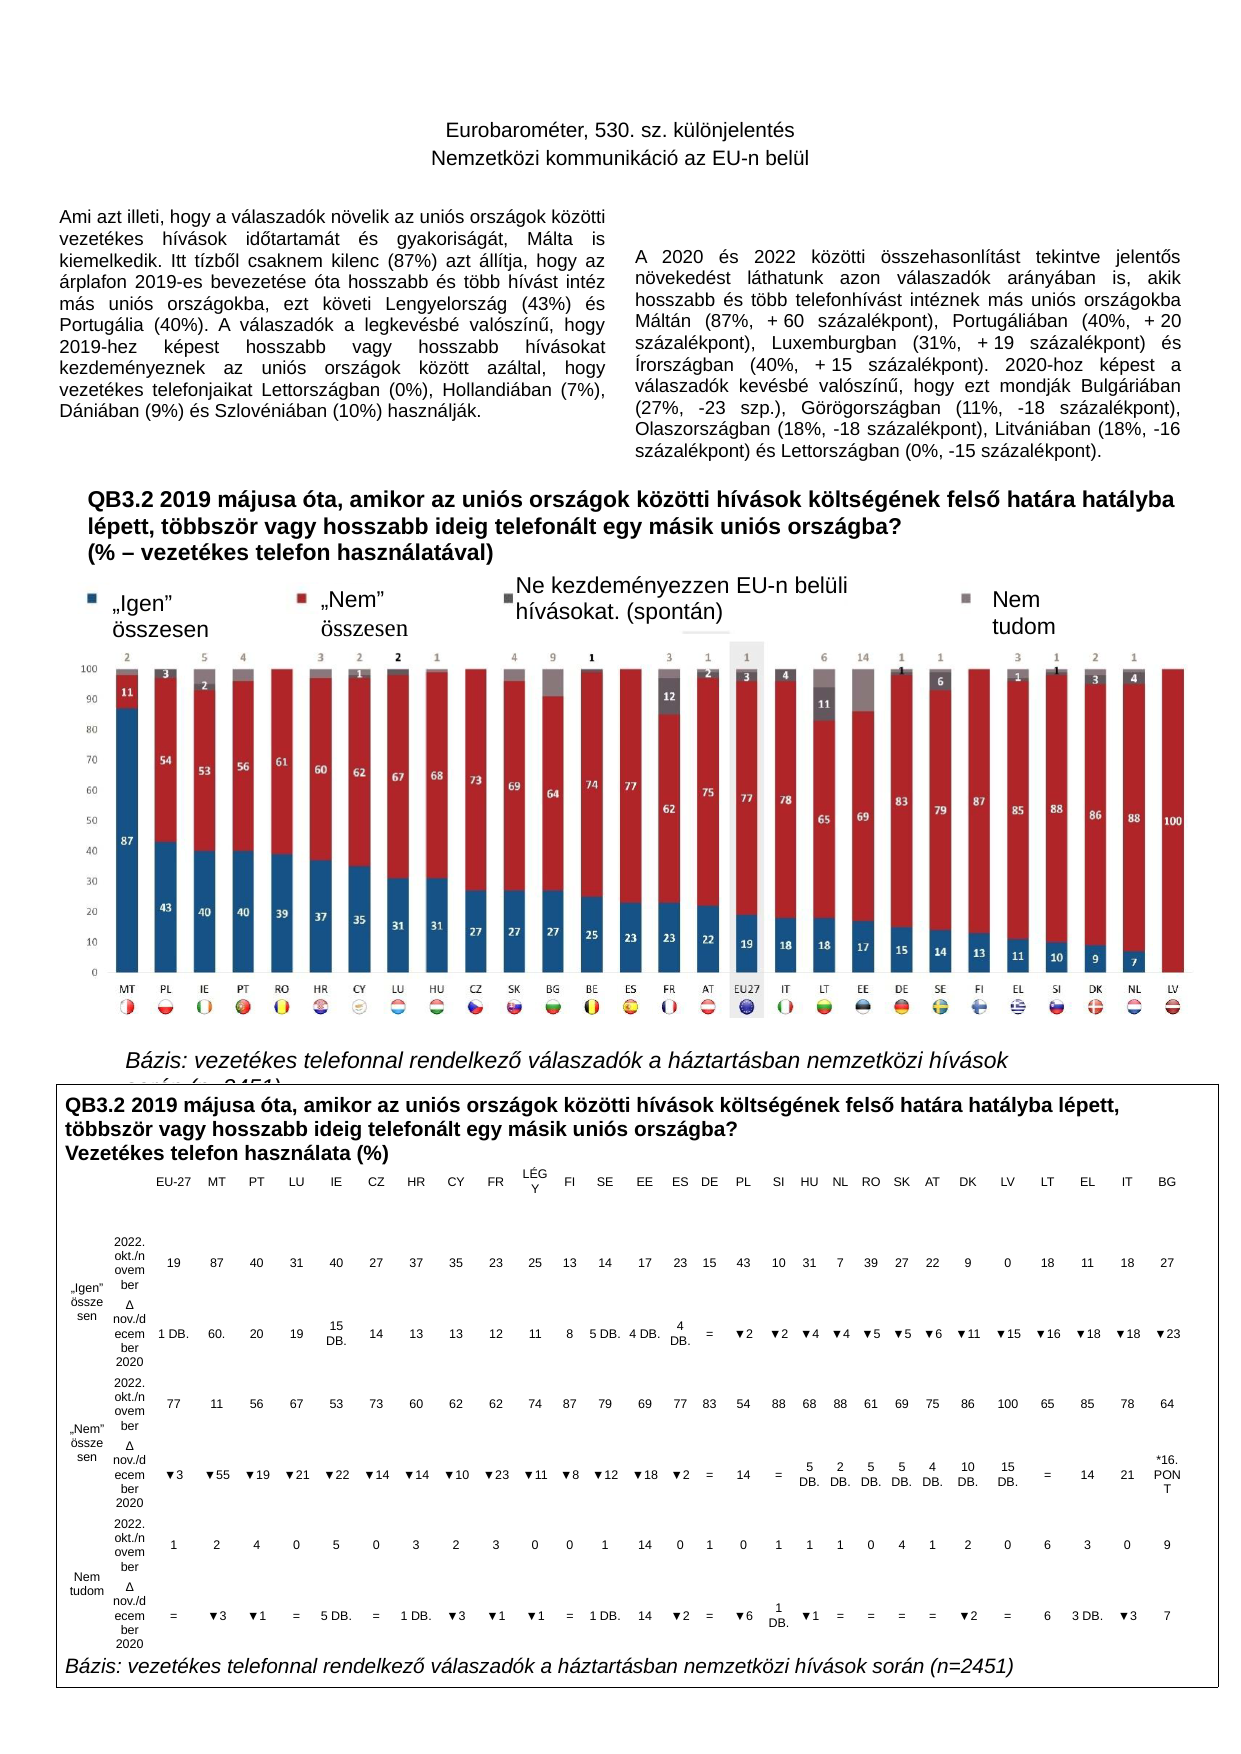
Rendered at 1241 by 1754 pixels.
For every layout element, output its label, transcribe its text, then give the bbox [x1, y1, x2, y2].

table_cell = [150, 1577, 197, 1654]
table_cell ▼14 [396, 1436, 436, 1513]
table_cell ▼5 [856, 1295, 886, 1372]
table_cell ▼5 [886, 1295, 917, 1372]
table_header MT [197, 1164, 237, 1199]
table_cell 78 [1107, 1372, 1147, 1436]
table_cell Δ nov./december 2020 [109, 1436, 150, 1513]
table_cell = [554, 1577, 585, 1654]
table_cell ▼1 [794, 1577, 825, 1654]
table_header PT [237, 1164, 276, 1199]
table_cell [1068, 1199, 1107, 1231]
table_cell 60. [197, 1295, 237, 1372]
table_cell ▼3 [197, 1577, 237, 1654]
table_cell ▼3 [150, 1436, 197, 1513]
table_cell 4 [886, 1513, 917, 1577]
table_header CZ [356, 1164, 396, 1199]
table_cell [476, 1199, 516, 1231]
table_cell 6 [1028, 1513, 1067, 1577]
table_cell ▼1 [516, 1577, 554, 1654]
table_cell 1 DB. [396, 1577, 436, 1654]
table_cell 15 DB. [316, 1295, 356, 1372]
table_cell 14 [625, 1577, 665, 1654]
table_cell 14 [625, 1513, 665, 1577]
table_cell „Igen” összesen [65, 1231, 108, 1372]
table_cell 88 [763, 1372, 794, 1436]
table_cell 35 [436, 1231, 476, 1294]
table_cell [197, 1199, 237, 1231]
table_header RO [856, 1164, 886, 1199]
table_cell 60 [396, 1372, 436, 1436]
table_cell 39 [856, 1231, 886, 1294]
table_cell 27 [356, 1231, 396, 1294]
table_cell 1 DB. [763, 1577, 794, 1654]
table_cell 6 [1028, 1577, 1067, 1654]
table_cell 10 [763, 1231, 794, 1294]
table_cell 5 DB. [585, 1295, 625, 1372]
text Bázis: vezetékes telefonnal rendelkező válaszadók a háztartásban nemzetközi hívások során (n=2451) [65, 1654, 1209, 1678]
table_cell ▼2 [948, 1577, 988, 1654]
table_header FI [554, 1164, 585, 1199]
table_cell ▼4 [794, 1295, 825, 1372]
table_cell ▼23 [1147, 1295, 1187, 1372]
table_cell 7 [1147, 1577, 1187, 1654]
text Ami azt illeti, hogy a válaszadók növelik az uniós országok közötti vezetékes hívások időtartamát és gyakoriságát, Málta is kiemelkedik. Itt tízből csaknem kilenc (87%) azt állítja, hogy az árplafon 2019-es bevezetése óta hosszabb és több hívást intéz más uniós országokba, ezt követi Lengyelország (43%) és Portugália (40%). A válaszadók a legkevésbé valószínű, hogy 2019-hez képest hosszabb vagy hosszabb hívásokat kezdeményeznek az uniós országok között azáltal, hogy vezetékes telefonjaikat Lettországban (0%), Hollandiában (7%), Dániában (9%) és Szlovéniában (10%) használják. [59, 206, 605, 422]
table_cell 75 [917, 1372, 948, 1436]
table_cell [436, 1199, 476, 1231]
table_cell ▼6 [723, 1577, 763, 1654]
table_cell 2 [436, 1513, 476, 1577]
table_header FR [476, 1164, 516, 1199]
table_cell 11 [1068, 1231, 1107, 1294]
table_cell ▼2 [723, 1295, 763, 1372]
table_cell = [696, 1577, 723, 1654]
table_cell 87 [197, 1231, 237, 1294]
table_cell [585, 1199, 625, 1231]
table_cell ▼6 [917, 1295, 948, 1372]
table_cell 0 [856, 1513, 886, 1577]
table_cell 87 [554, 1372, 585, 1436]
table_cell [988, 1199, 1027, 1231]
table_cell ▼3 [436, 1577, 476, 1654]
table_cell 1 [825, 1513, 856, 1577]
table_cell 2022. okt./november [109, 1372, 150, 1436]
table_cell [794, 1199, 825, 1231]
table_cell 20 [237, 1295, 276, 1372]
table_cell 43 [723, 1231, 763, 1294]
text QB3.2 2019 májusa óta, amikor az uniós országok közötti hívások költségének felső határa hatályba lépett, többször vagy hosszabb ideig telefonált egy másik uniós országba? [65, 1092, 1209, 1140]
table_cell = [886, 1577, 917, 1654]
table_cell ▼11 [516, 1436, 554, 1513]
table_header LT [1028, 1164, 1067, 1199]
table_cell 0 [554, 1513, 585, 1577]
table_cell 0 [516, 1513, 554, 1577]
table_cell [276, 1199, 316, 1231]
table_cell ▼11 [948, 1295, 988, 1372]
table_cell Δ nov./december 2020 [109, 1295, 150, 1372]
table_cell 0 [988, 1231, 1027, 1294]
table_cell ▼12 [585, 1436, 625, 1513]
table_header LU [276, 1164, 316, 1199]
table_cell 1 [585, 1513, 625, 1577]
table_cell [696, 1199, 723, 1231]
table_cell 2 DB. [825, 1436, 856, 1513]
table_cell = [356, 1577, 396, 1654]
table_cell = [763, 1436, 794, 1513]
table_cell 4 [237, 1513, 276, 1577]
table_cell 40 [316, 1231, 356, 1294]
table_cell 15 DB. [988, 1436, 1027, 1513]
table_cell 14 [356, 1295, 396, 1372]
table_header LV [988, 1164, 1027, 1199]
table_header EL [1068, 1164, 1107, 1199]
table_header ES [665, 1164, 696, 1199]
table_cell 69 [886, 1372, 917, 1436]
table_cell 77 [150, 1372, 197, 1436]
table_cell 1 [917, 1513, 948, 1577]
table_cell 37 [396, 1231, 436, 1294]
table_header DE [696, 1164, 723, 1199]
table_cell ▼18 [1068, 1295, 1107, 1372]
table_cell 61 [856, 1372, 886, 1436]
picture [72, 575, 1195, 1018]
table_header BG [1147, 1164, 1187, 1199]
table_cell 25 [516, 1231, 554, 1294]
table_cell 22 [917, 1231, 948, 1294]
table_cell [723, 1199, 763, 1231]
table_cell [665, 1199, 696, 1231]
table_cell 65 [1028, 1372, 1067, 1436]
table_cell 40 [237, 1231, 276, 1294]
table_cell Nem tudom [65, 1513, 108, 1654]
table_cell ▼19 [237, 1436, 276, 1513]
table_cell 83 [696, 1372, 723, 1436]
table_cell 67 [276, 1372, 316, 1436]
table_cell 56 [237, 1372, 276, 1436]
table_cell 53 [316, 1372, 356, 1436]
table_cell 8 [554, 1295, 585, 1372]
table_cell 3 [396, 1513, 436, 1577]
table_cell ▼15 [988, 1295, 1027, 1372]
table_cell 4 DB. [917, 1436, 948, 1513]
table_cell 88 [825, 1372, 856, 1436]
table_header LÉGY [516, 1164, 554, 1199]
table_cell 0 [1107, 1513, 1147, 1577]
table_cell 69 [625, 1372, 665, 1436]
table_cell 14 [585, 1231, 625, 1294]
table_cell = [696, 1295, 723, 1372]
table_cell 73 [356, 1372, 396, 1436]
table_cell 27 [1147, 1231, 1187, 1294]
table_cell ▼18 [1107, 1295, 1147, 1372]
table_cell 27 [886, 1231, 917, 1294]
table_cell 7 [825, 1231, 856, 1294]
table_cell 2 [948, 1513, 988, 1577]
table_cell = [825, 1577, 856, 1654]
table_cell 1 DB. [585, 1577, 625, 1654]
table_cell 9 [1147, 1513, 1187, 1577]
table_cell ▼23 [476, 1436, 516, 1513]
table_header DK [948, 1164, 988, 1199]
table_cell ▼2 [763, 1295, 794, 1372]
table_cell 12 [476, 1295, 516, 1372]
table_cell [150, 1199, 197, 1231]
table_cell 1 [763, 1513, 794, 1577]
table_header AT [917, 1164, 948, 1199]
table_cell 11 [516, 1295, 554, 1372]
table_cell 11 [197, 1372, 237, 1436]
table_cell 1 DB. [150, 1295, 197, 1372]
table_header SE [585, 1164, 625, 1199]
table_header SK [886, 1164, 917, 1199]
table_cell 9 [948, 1231, 988, 1294]
table_cell 62 [436, 1372, 476, 1436]
table_cell [396, 1199, 436, 1231]
table_cell 13 [554, 1231, 585, 1294]
table_cell 0 [356, 1513, 396, 1577]
table_cell [237, 1199, 276, 1231]
table_cell ▼21 [276, 1436, 316, 1513]
table_header HU [794, 1164, 825, 1199]
table_cell 62 [476, 1372, 516, 1436]
table_cell 15 [696, 1231, 723, 1294]
table_cell 5 DB. [886, 1436, 917, 1513]
table_cell [65, 1199, 108, 1231]
table_cell [554, 1199, 585, 1231]
table_header IE [316, 1164, 356, 1199]
table_cell 18 [1028, 1231, 1067, 1294]
table_cell 19 [150, 1231, 197, 1294]
table_cell [1107, 1199, 1147, 1231]
table_cell 3 [1068, 1513, 1107, 1577]
table_cell „Nem” összesen [65, 1372, 108, 1513]
table_cell 64 [1147, 1372, 1187, 1436]
table_cell [886, 1199, 917, 1231]
table_cell ▼8 [554, 1436, 585, 1513]
table_header EE [625, 1164, 665, 1199]
table_cell 31 [794, 1231, 825, 1294]
table_cell 54 [723, 1372, 763, 1436]
table_cell [1028, 1199, 1067, 1231]
table_cell [625, 1199, 665, 1231]
table_cell 13 [396, 1295, 436, 1372]
table_cell 3 [476, 1513, 516, 1577]
table_cell 14 [1068, 1436, 1107, 1513]
table_header IT [1107, 1164, 1147, 1199]
table_cell [917, 1199, 948, 1231]
table_cell [356, 1199, 396, 1231]
table_header EU-27 [150, 1164, 197, 1199]
table_cell 2022. okt./november [109, 1231, 150, 1294]
table_cell [948, 1199, 988, 1231]
text A 2020 és 2022 közötti összehasonlítást tekintve jelentős növekedést láthatunk azon válaszadók arányában is, akik hosszabb és több telefonhívást intéznek más uniós országokba Máltán (87%, + 60 százalékpont), Portugáliában (40%, + 20 százalékpont), Luxemburgban (31%, + 19 százalékpont) és Írországban (40%, + 15 százalékpont). 2020-hoz képest a válaszadók kevésbé valószínű, hogy ezt mondják Bulgáriában (27%, -23 szp.), Görögországban (11%, -18 százalékpont), Olaszországban (18%, -18 százalékpont), Litvániában (18%, -16 százalékpont) és Lettországban (0%, -15 százalékpont). [635, 246, 1181, 461]
table_cell = [856, 1577, 886, 1654]
table_cell = [276, 1577, 316, 1654]
table_cell 74 [516, 1372, 554, 1436]
table_cell [516, 1199, 554, 1231]
table_cell 0 [276, 1513, 316, 1577]
table_header NL [825, 1164, 856, 1199]
table_cell = [696, 1436, 723, 1513]
table_cell = [1028, 1436, 1067, 1513]
table_cell = [917, 1577, 948, 1654]
table_cell 31 [276, 1231, 316, 1294]
table_cell 79 [585, 1372, 625, 1436]
table_cell [109, 1199, 150, 1231]
table_cell [856, 1199, 886, 1231]
table_cell ▼1 [237, 1577, 276, 1654]
table_cell ▼55 [197, 1436, 237, 1513]
table_cell ▼4 [825, 1295, 856, 1372]
table_cell 14 [723, 1436, 763, 1513]
table_cell 13 [436, 1295, 476, 1372]
table_header [109, 1164, 150, 1199]
table_header CY [436, 1164, 476, 1199]
table_cell 2022. okt./november [109, 1513, 150, 1577]
table_cell 3 DB. [1068, 1577, 1107, 1654]
table_cell 1 [696, 1513, 723, 1577]
table_cell ▼10 [436, 1436, 476, 1513]
table_cell 100 [988, 1372, 1027, 1436]
table_cell ▼18 [625, 1436, 665, 1513]
table_cell = [988, 1577, 1027, 1654]
table_cell ▼3 [1107, 1577, 1147, 1654]
table_header HR [396, 1164, 436, 1199]
table_cell [825, 1199, 856, 1231]
table_cell 1 [150, 1513, 197, 1577]
table_cell 5 [316, 1513, 356, 1577]
table_cell Δ nov./december 2020 [109, 1577, 150, 1654]
table_cell 2 [197, 1513, 237, 1577]
table_cell 18 [1107, 1231, 1147, 1294]
table_cell 10 DB. [948, 1436, 988, 1513]
table_cell ▼1 [476, 1577, 516, 1654]
table_cell 86 [948, 1372, 988, 1436]
table_cell 77 [665, 1372, 696, 1436]
table_cell 85 [1068, 1372, 1107, 1436]
table_cell 4 DB. [665, 1295, 696, 1372]
table_header PL [723, 1164, 763, 1199]
table_cell 23 [476, 1231, 516, 1294]
table_header [65, 1164, 108, 1199]
table_cell 0 [665, 1513, 696, 1577]
table_cell 17 [625, 1231, 665, 1294]
table_cell 5 DB. [856, 1436, 886, 1513]
table_cell 23 [665, 1231, 696, 1294]
text Vezetékes telefon használata (%) [65, 1140, 1209, 1164]
table_cell ▼14 [356, 1436, 396, 1513]
table_cell *16. PONT [1147, 1436, 1187, 1513]
table_cell ▼16 [1028, 1295, 1067, 1372]
table_cell 5 DB. [316, 1577, 356, 1654]
table_cell 0 [988, 1513, 1027, 1577]
table_cell 4 DB. [625, 1295, 665, 1372]
table_cell [763, 1199, 794, 1231]
table_cell ▼2 [665, 1436, 696, 1513]
table_cell ▼2 [665, 1577, 696, 1654]
table_cell [1147, 1199, 1187, 1231]
table_cell 68 [794, 1372, 825, 1436]
table_cell [316, 1199, 356, 1231]
table_cell 1 [794, 1513, 825, 1577]
table_cell 21 [1107, 1436, 1147, 1513]
table_header SI [763, 1164, 794, 1199]
table_cell ▼22 [316, 1436, 356, 1513]
table_cell 5 DB. [794, 1436, 825, 1513]
table_cell 19 [276, 1295, 316, 1372]
table_cell 0 [723, 1513, 763, 1577]
